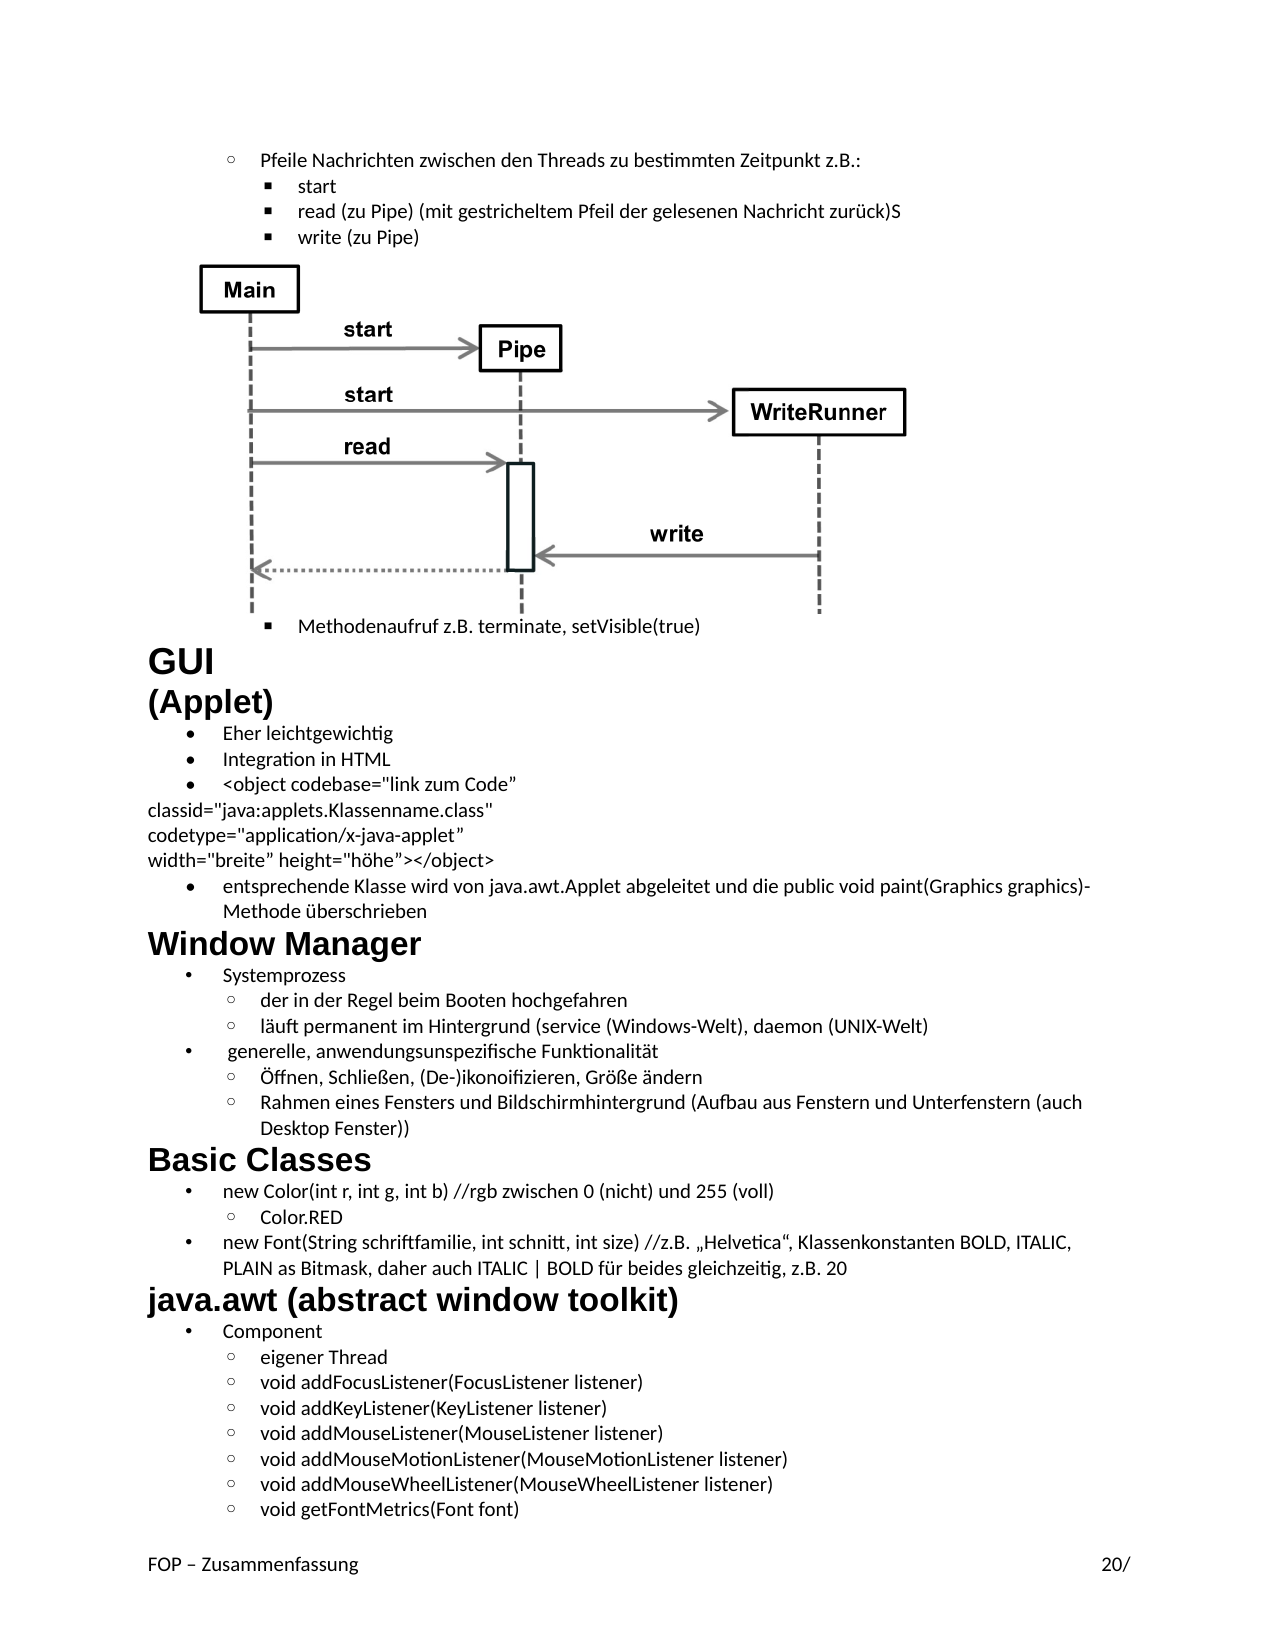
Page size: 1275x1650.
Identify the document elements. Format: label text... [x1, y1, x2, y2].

list Eher leichtgewichtig [185, 721, 1127, 746]
subtitle Basic Classes [148, 1140, 1127, 1179]
list void addMouseMotionListener(MouseMotionListener listener) [223, 1446, 1127, 1471]
list void addKeyListener(KeyListener listener) [223, 1395, 1127, 1420]
subtitle (Applet) [148, 682, 1127, 721]
list eigener Thread [223, 1344, 1127, 1369]
list void addMouseWheelListener(MouseWheelListener listener) [223, 1471, 1127, 1497]
subtitle java.awt (abstract window toolkit) [148, 1280, 1127, 1319]
text width="breite” height="höhe”></object> [148, 848, 1127, 873]
list Rahmen eines Fensters und Bildschirmhintergrund (Aufbau aus Fenstern und Unterfenstern (auch Desktop Fenster)) [223, 1089, 1127, 1140]
list write (zu Pipe) [260, 224, 1127, 249]
list Methodenaufruf z.B. terminate, setVisible(true) [260, 249, 1127, 639]
list void getFontMetrics(Font font) [223, 1497, 1127, 1522]
list void addMouseListener(MouseListener listener) [223, 1420, 1127, 1446]
list new Font(String schriftfamilie, int schnitt, int size) //z.B. „Helvetica“, Klassenkonstanten BOLD, ITALIC, PLAIN as Bitmask, daher auch ITALIC | BOLD für beides gleichzeitig, z.B. 20 [185, 1229, 1127, 1280]
text classid="java:applets.Klassenname.class" [148, 797, 1127, 822]
list der in der Regel beim Booten hochgefahren [223, 988, 1127, 1013]
list read (zu Pipe) (mit gestricheltem Pfeil der gelesenen Nachricht zurück)S [260, 198, 1127, 224]
list läuft permanent im Hintergrund (service (Windows-Welt), daemon (UNIX-Welt) [223, 1013, 1127, 1038]
subtitle GUI [148, 639, 1127, 682]
list Integration in HTML [185, 746, 1127, 771]
list Color.RED [223, 1204, 1127, 1229]
subtitle Window Manager [148, 924, 1127, 962]
list Öffnen, Schließen, (De-)ikonoifizieren, Größe ändern [223, 1064, 1127, 1089]
list Pfeile Nachrichten zwischen den Threads zu bestimmten Zeitpunkt z.B.: [223, 148, 1127, 173]
list Systemprozess [185, 962, 1127, 988]
list Component [185, 1319, 1127, 1344]
picture [189, 259, 915, 614]
list entsprechende Klasse wird von java.awt.Applet abgeleitet und die public void paint(Graphics graphics)-Methode überschrieben [185, 873, 1127, 924]
list void addFocusListener(FocusListener listener) [223, 1369, 1127, 1395]
list <object codebase="link zum Code” [185, 771, 1127, 797]
list start [260, 173, 1127, 198]
text codetype="application/x-java-applet” [148, 822, 1127, 848]
list new Color(int r, int g, int b) //rgb zwischen 0 (nicht) und 255 (voll) [185, 1179, 1127, 1204]
list generelle, anwendungsunspezifische Funktionalität [185, 1038, 1127, 1064]
